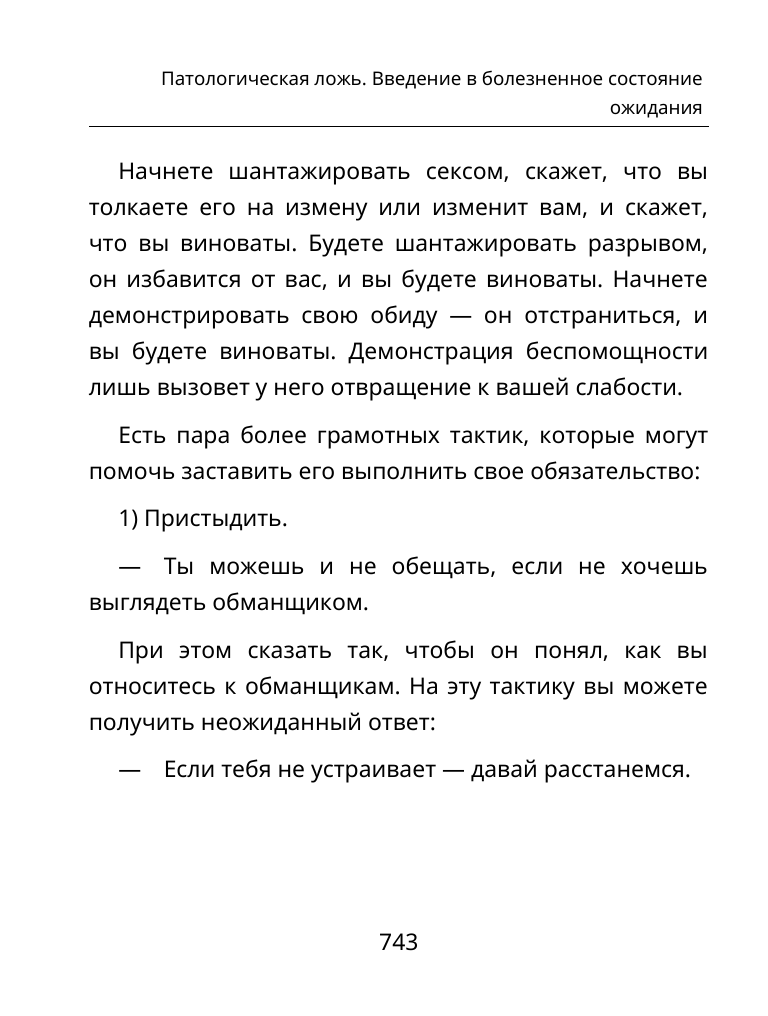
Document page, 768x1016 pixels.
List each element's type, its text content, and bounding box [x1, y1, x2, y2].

text 1) Пристыдить. [88, 502, 709, 533]
list Ты можешь и не обещать, если не хочешь выглядеть обманщиком. [88, 550, 709, 617]
text При этом сказать так, чтобы он понял, как вы относитесь к обманщикам. На эту тактику вы можете получить неожиданный ответ: [88, 634, 709, 737]
text Начнете шантажировать сексом, скажет, что вы толкаете его на измену или изменит вам, и скажет, что вы виноваты. Будете шантажировать разрывом, он избавится от вас, и вы будете виноваты. Начнете демонстрировать свою обиду — он отстраниться, и вы будете виноваты. Демонстрация беспомощности лишь вызовет у него отвращение к вашей слабости. [88, 155, 709, 402]
list Если тебя не устраивает — давай расстанемся. [88, 753, 709, 784]
text Есть пара более грамотных тактик, которые могут помочь заставить его выполнить свое обязательство: [88, 419, 709, 486]
